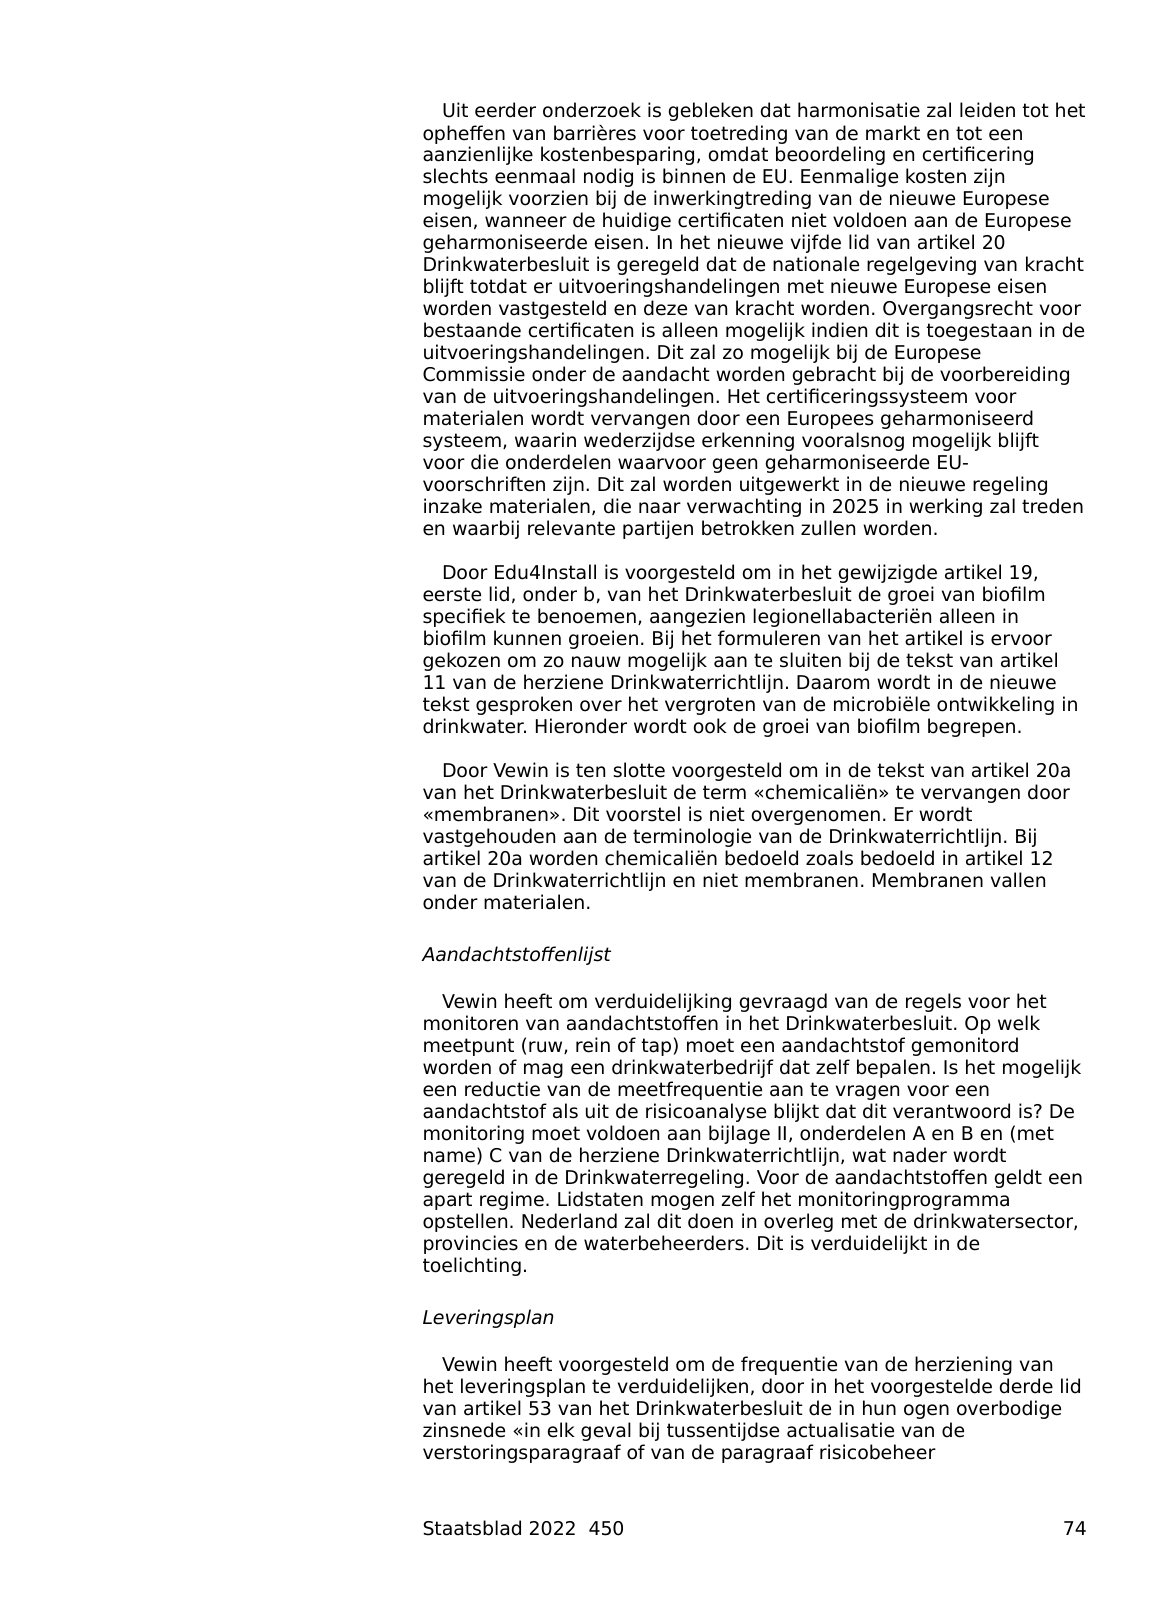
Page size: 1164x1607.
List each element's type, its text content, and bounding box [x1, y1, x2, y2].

text Vewin heeft voorgesteld om de frequentie van de herziening van het leveringsplan te verduidelijken, door in het voorgestelde derde lid van artikel 53 van het Drinkwaterbesluit de in hun ogen overbodige zinsnede «in elk geval bij tussentijdse actualisatie van de verstoringsparagraaf of van de paragraaf risicobeheer [422, 1354, 1087, 1464]
subtitle Aandachtstoffenlijst [422, 944, 1087, 966]
text Door Edu4Install is voorgesteld om in het gewijzigde artikel 19, eerste lid, onder b, van het Drinkwaterbesluit de groei van biofilm specifiek te benoemen, aangezien legionellabacteriën alleen in biofilm kunnen groeien. Bij het formuleren van het artikel is ervoor gekozen om zo nauw mogelijk aan te sluiten bij de tekst van artikel 11 van de herziene Drinkwaterrichtlijn. Daarom wordt in de nieuwe tekst gesproken over het vergroten van de microbiële ontwikkeling in drinkwater. Hieronder wordt ook de groei van biofilm begrepen. [422, 562, 1087, 738]
text Uit eerder onderzoek is gebleken dat harmonisatie zal leiden tot het opheffen van barrières voor toetreding van de markt en tot een aanzienlijke kostenbesparing, omdat beoordeling en certificering slechts eenmaal nodig is binnen de EU. Eenmalige kosten zijn mogelijk voorzien bij de inwerkingtreding van de nieuwe Europese eisen, wanneer de huidige certificaten niet voldoen aan de Europese geharmoniseerde eisen. In het nieuwe vijfde lid van artikel 20 Drinkwaterbesluit is geregeld dat de nationale regelgeving van kracht blijft totdat er uitvoeringshandelingen met nieuwe Europese eisen worden vastgesteld en deze van kracht worden. Overgangsrecht voor bestaande certificaten is alleen mogelijk indien dit is toegestaan in de uitvoeringshandelingen. Dit zal zo mogelijk bij de Europese Commissie onder de aandacht worden gebracht bij de voorbereiding van de uitvoeringshandelingen. Het certificeringssysteem voor materialen wordt vervangen door een Europees geharmoniseerd systeem, waarin wederzijdse erkenning vooralsnog mogelijk blijft voor die onderdelen waarvoor geen geharmoniseerde EU-voorschriften zijn. Dit zal worden uitgewerkt in de nieuwe regeling inzake materialen, die naar verwachting in 2025 in werking zal treden en waarbij relevante partijen betrokken zullen worden. [422, 100, 1087, 540]
subtitle Leveringsplan [422, 1307, 1087, 1329]
text Vewin heeft om verduidelijking gevraagd van de regels voor het monitoren van aandachtstoffen in het Drinkwaterbesluit. Op welk meetpunt (ruw, rein of tap) moet een aandachtstof gemonitord worden of mag een drinkwaterbedrijf dat zelf bepalen. Is het mogelijk een reductie van de meetfrequentie aan te vragen voor een aandachtstof als uit de risicoanalyse blijkt dat dit verantwoord is? De monitoring moet voldoen aan bijlage II, onderdelen A en B en (met name) C van de herziene Drinkwaterrichtlijn, wat nader wordt geregeld in de Drinkwaterregeling. Voor de aandachtstoffen geldt een apart regime. Lidstaten mogen zelf het monitoringprogramma opstellen. Nederland zal dit doen in overleg met de drinkwatersector, provincies en de waterbeheerders. Dit is verduidelijkt in de toelichting. [422, 991, 1087, 1277]
text Door Vewin is ten slotte voorgesteld om in de tekst van artikel 20a van het Drinkwaterbesluit de term «chemicaliën» te vervangen door «membranen». Dit voorstel is niet overgenomen. Er wordt vastgehouden aan de terminologie van de Drinkwaterrichtlijn. Bij artikel 20a worden chemicaliën bedoeld zoals bedoeld in artikel 12 van de Drinkwaterrichtlijn en niet membranen. Membranen vallen onder materialen. [422, 760, 1087, 914]
